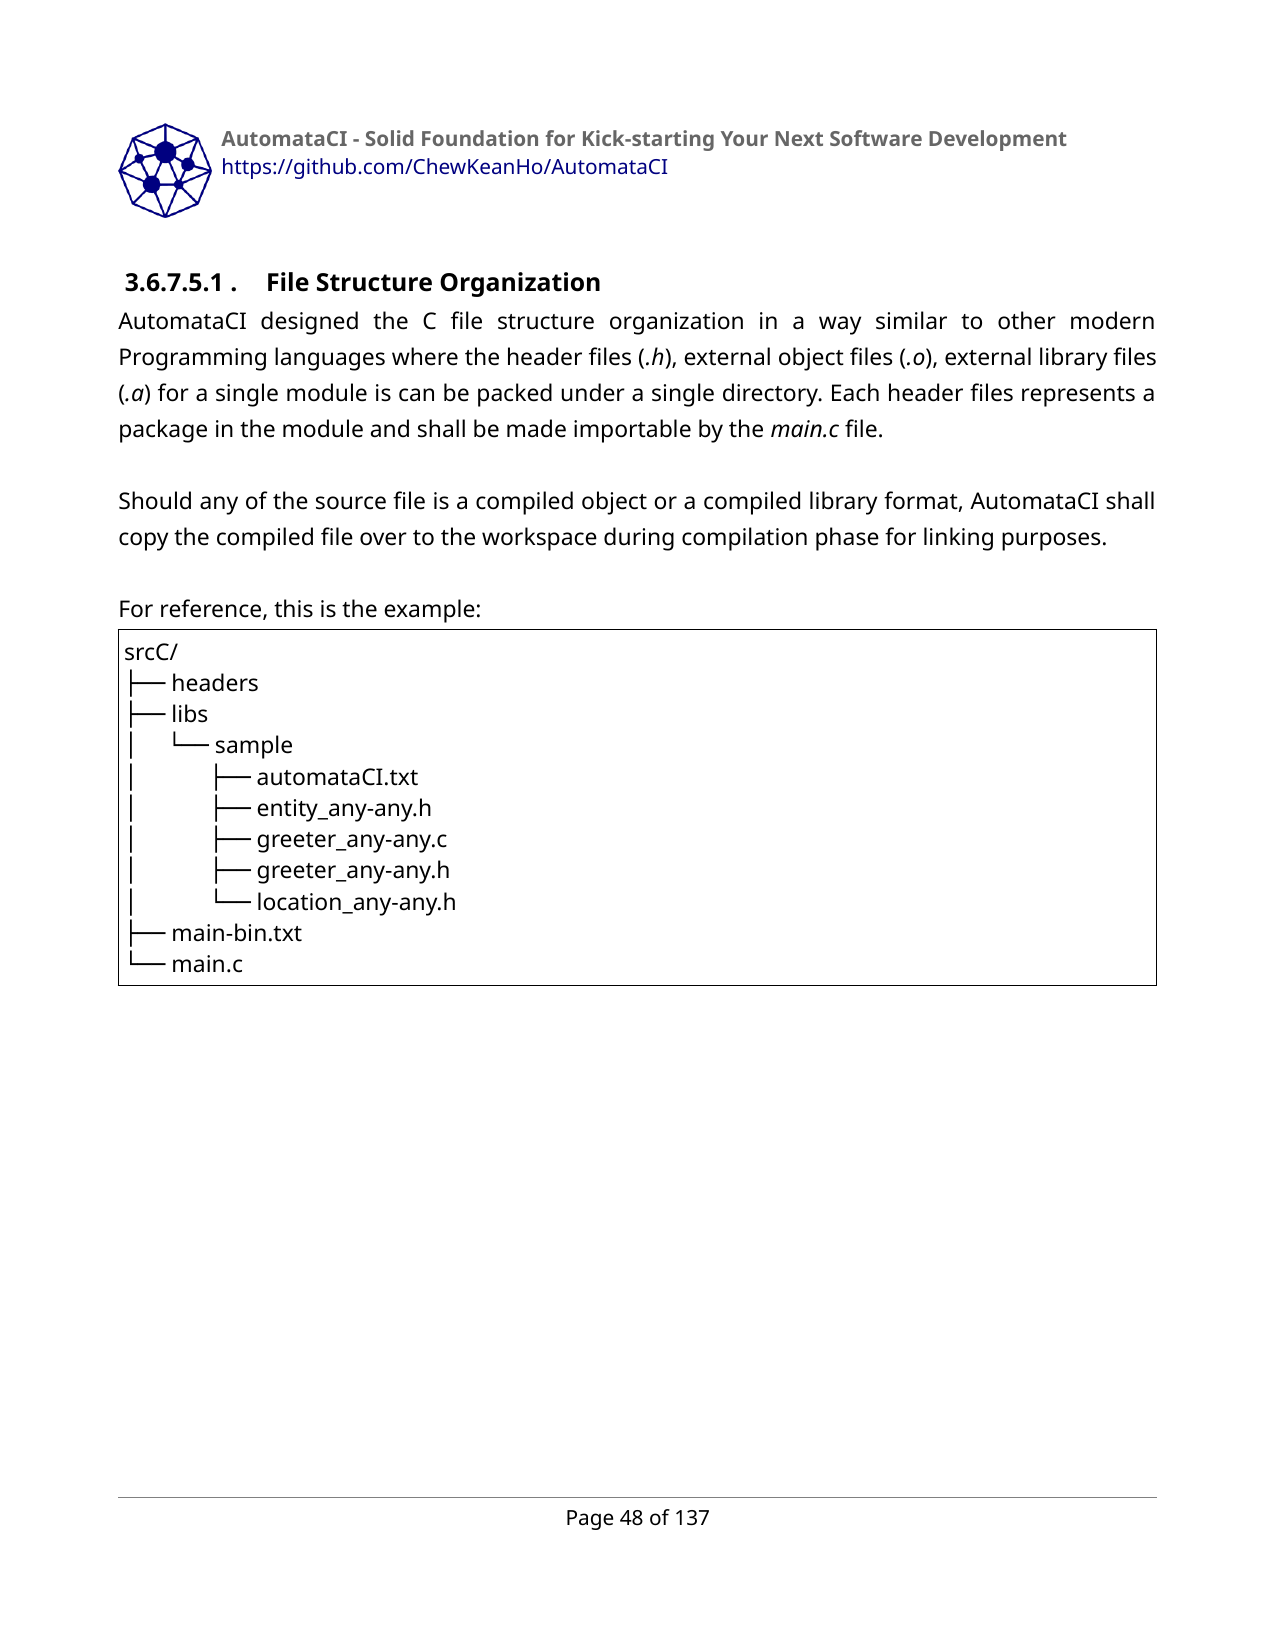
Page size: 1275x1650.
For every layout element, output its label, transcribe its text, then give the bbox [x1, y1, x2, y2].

text AutomataCI designed the C file structure organization in a way similar to other modern Programming languages where the header files (.h), external object files (.o), external library files (.a) for a single module is can be packed under a single directory. Each header files represents a package in the module and shall be made importable by the main.c file. [118, 305, 1157, 444]
text Should any of the source file is a compiled object or a compiled library format, AutomataCI shall copy the compiled file over to the workspace during compilation phase for linking purposes. [118, 485, 1157, 552]
picture [118, 123, 212, 218]
table_header srcC/ ├── headers ├── libs │ └── sample │ ├── automataCI.txt │ ├── entity_any-any.h │ ├── greeter_any-any.c │ ├── greeter_any-any.h │ └── location_any-any.h ├── main-bin.txt └── main.c [119, 630, 1156, 985]
text For reference, this is the example: [118, 593, 1157, 624]
subtitle File Structure Organization [118, 265, 1157, 299]
